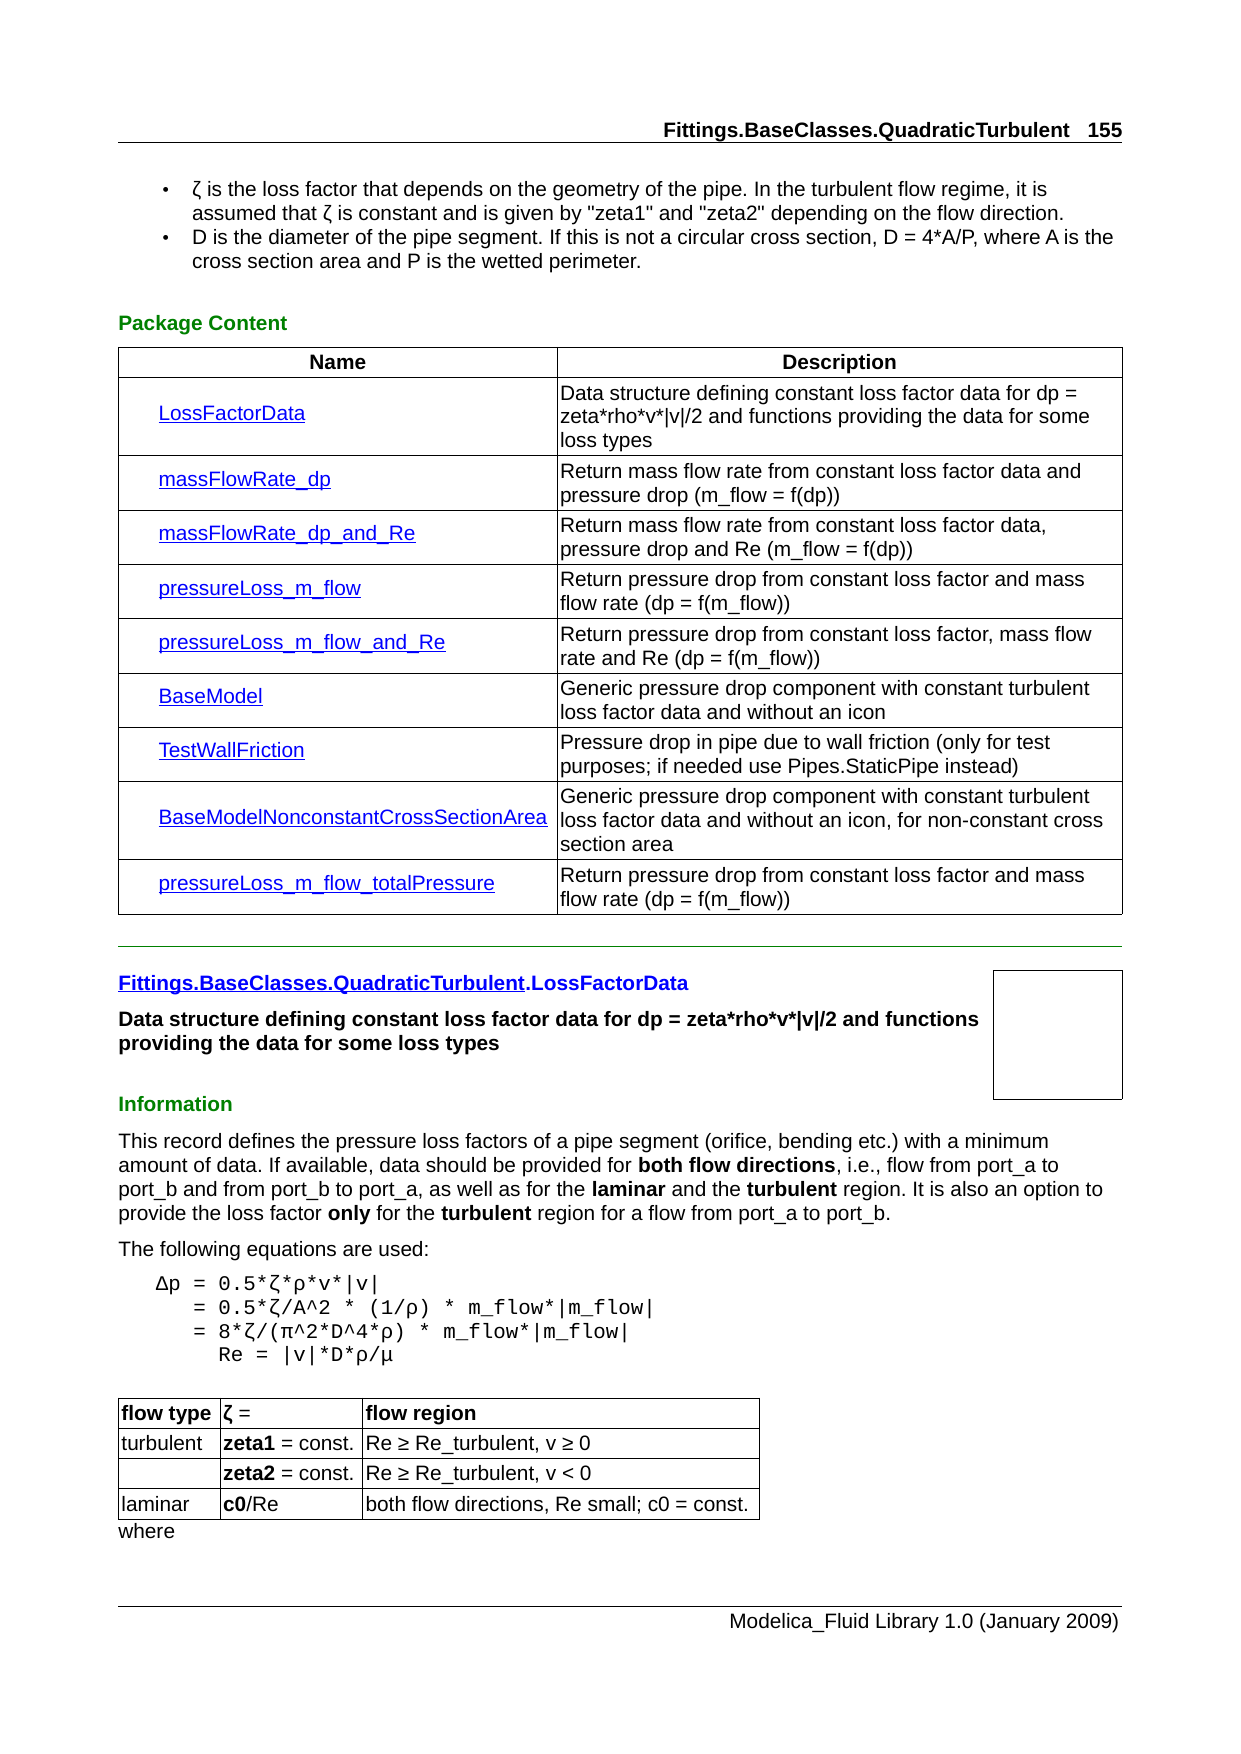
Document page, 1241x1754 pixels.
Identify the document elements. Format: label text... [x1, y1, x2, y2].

subtitle [994, 971, 1122, 994]
text Re = |v|*D*ρ/μ [118, 1344, 1122, 1368]
subtitle Fittings.BaseClasses.QuadraticTurbulent.LossFactorData [118, 970, 993, 994]
table_cell Generic pressure drop component with constant turbulent loss factor data and without an icon [558, 674, 1122, 727]
table_header Name [119, 348, 557, 377]
table_cell Generic pressure drop component with constant turbulent loss factor data and without an icon, for non-constant cross section area [558, 782, 1122, 859]
table_cell pressureLoss_m_flow [119, 565, 557, 618]
table_header flow region [363, 1399, 759, 1428]
table_cell Return pressure drop from constant loss factor and mass flow rate (dp = f(m_flow)) [558, 860, 1122, 913]
text The following equations are used: [118, 1237, 1122, 1261]
table_cell Return pressure drop from constant loss factor, mass flow rate and Re (dp = f(m_flow)) [558, 619, 1122, 672]
list D is the diameter of the pipe segment. If this is not a circular cross section, D = 4*A/P, where A is the cross section area and P is the wetted perimeter. [162, 225, 1122, 273]
table_cell Pressure drop in pipe due to wall friction (only for test purposes; if needed use Pipes.StaticPipe instead) [558, 728, 1122, 781]
table_cell BaseModelNonconstantCrossSectionArea [119, 782, 557, 859]
table_cell c0/Re [221, 1489, 362, 1519]
text This record defines the pressure loss factors of a pipe segment (orifice, bending etc.) with a minimum amount of data. If available, data should be provided for both flow directions, i.e., flow from port_a to port_b and from port_b to port_a, as well as for the laminar and the turbulent region. It is also an option to provide the loss factor only for the turbulent region for a flow from port_a to port_b. [118, 1128, 1122, 1224]
table_cell turbulent [119, 1429, 220, 1458]
table_cell LossFactorData [119, 378, 557, 455]
text = 0.5*ζ/A^2 * (1/ρ) * m_flow*|m_flow| [118, 1297, 1122, 1321]
table_cell zeta2 = const. [221, 1459, 362, 1488]
table_cell pressureLoss_m_flow_and_Re [119, 619, 557, 672]
text where [118, 1519, 1122, 1543]
table_cell laminar [119, 1489, 220, 1519]
table_cell massFlowRate_dp_and_Re [119, 511, 557, 564]
table_header ζ = [221, 1399, 362, 1428]
subtitle Package Content [118, 310, 1122, 334]
subtitle Information [118, 1092, 1122, 1116]
table_cell Return pressure drop from constant loss factor and mass flow rate (dp = f(m_flow)) [558, 565, 1122, 618]
text Δp = 0.5*ζ*ρ*v*|v| [118, 1273, 1122, 1297]
text = 8*ζ/(π^2*D^4*ρ) * m_flow*|m_flow| [118, 1321, 1122, 1344]
list ζ is the loss factor that depends on the geometry of the pipe. In the turbulent flow regime, it is assumed that ζ is constant and is given by "zeta1" and "zeta2" depending on the flow direction. [162, 177, 1122, 225]
table_cell Re ≥ Re_turbulent, v < 0 [363, 1459, 759, 1488]
table_header Description [558, 348, 1122, 377]
table_cell Return mass flow rate from constant loss factor data, pressure drop and Re (m_flow = f(dp)) [558, 511, 1122, 564]
table_cell TestWallFriction [119, 728, 557, 781]
table_header flow type [119, 1399, 220, 1428]
table_cell Re ≥ Re_turbulent, v ≥ 0 [363, 1429, 759, 1458]
table_cell both flow directions, Re small; c0 = const. [363, 1489, 759, 1519]
text Data structure defining constant loss factor data for dp = zeta*rho*v*|v|/2 and functions providing the data for some loss types [118, 1007, 993, 1054]
table_cell Return mass flow rate from constant loss factor data and pressure drop (m_flow = f(dp)) [558, 456, 1122, 510]
table_cell zeta1 = const. [221, 1429, 362, 1458]
table_cell pressureLoss_m_flow_totalPressure [119, 860, 557, 913]
table_cell [119, 1459, 220, 1488]
table_cell massFlowRate_dp [119, 456, 557, 510]
text [994, 1007, 1122, 1054]
table_cell BaseModel [119, 674, 557, 727]
table_cell Data structure defining constant loss factor data for dp = zeta*rho*v*|v|/2 and functions providing the data for some loss types [558, 378, 1122, 455]
